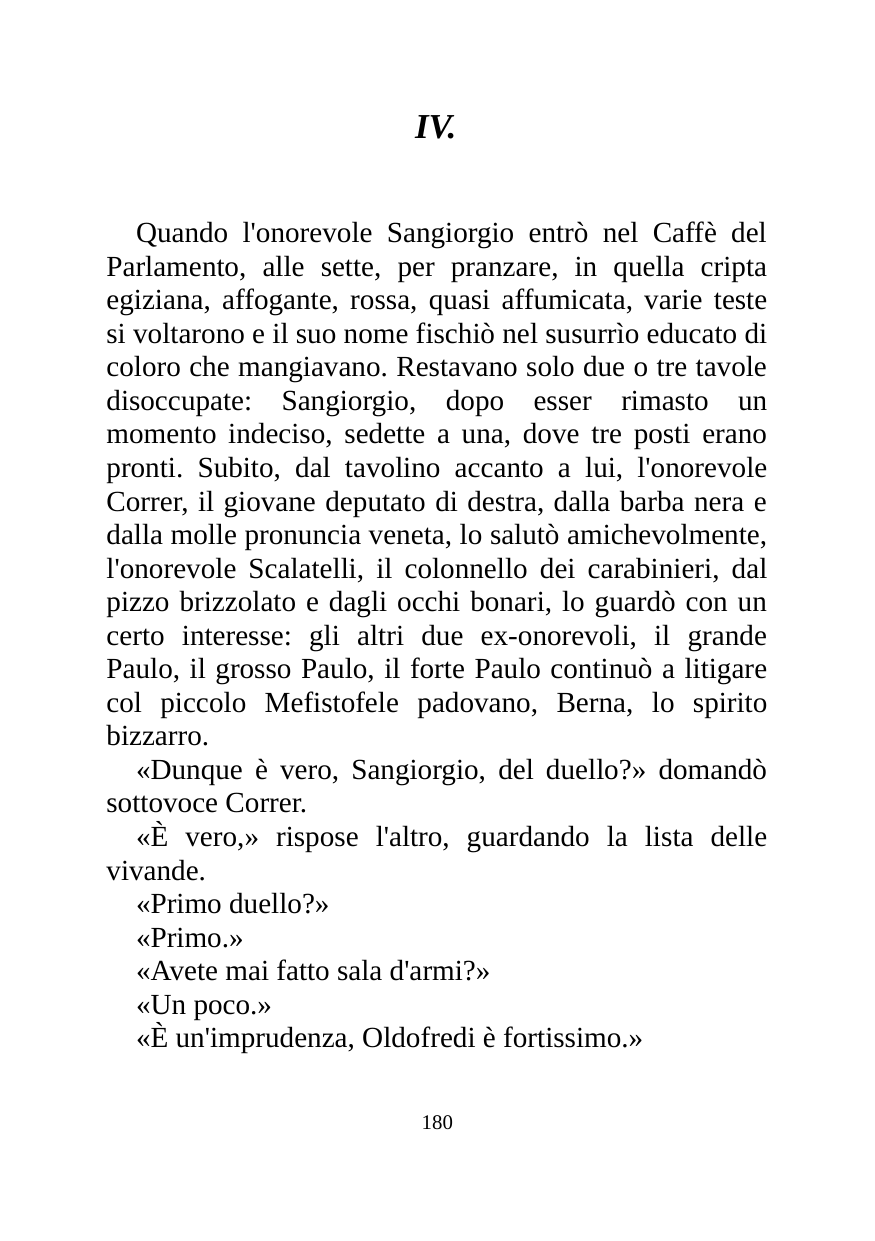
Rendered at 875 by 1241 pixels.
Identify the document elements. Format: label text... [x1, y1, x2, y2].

text «Dunque è vero, Sangiorgio, del duello?» domandò sottovoce Correr. [106, 752, 768, 819]
text «Primo duello?» [106, 886, 768, 920]
text «È un'imprudenza, Oldofredi è fortissimo.» [106, 1020, 768, 1054]
text «Avete mai fatto sala d'armi?» [106, 953, 768, 987]
subtitle IV. [106, 106, 768, 146]
text Quando l'onorevole Sangiorgio entrò nel Caffè del Parlamento, alle sette, per pranzare, in quella cripta egiziana, affogante, rossa, quasi affumicata, varie teste si voltarono e il suo nome fischiò nel susurrìo educato di coloro che mangiavano. Restavano solo due o tre tavole disoccupate: Sangiorgio, dopo esser rimasto un momento indeciso, sedette a una, dove tre posti erano pronti. Subito, dal tavolino accanto a lui, l'onorevole Correr, il giovane deputato di destra, dalla barba nera e dalla molle pronuncia veneta, lo salutò amichevolmente, l'onorevole Scalatelli, il colonnello dei carabinieri, dal pizzo brizzolato e dagli occhi bonari, lo guardò con un certo interesse: gli altri due ex-onorevoli, il grande Paulo, il grosso Paulo, il forte Paulo continuò a litigare col piccolo Mefistofele padovano, Berna, lo spirito bizzarro. [106, 215, 768, 752]
text «Primo.» [106, 920, 768, 953]
text «Un poco.» [106, 987, 768, 1020]
text «È vero,» rispose l'altro, guardando la lista delle vivande. [106, 819, 768, 886]
